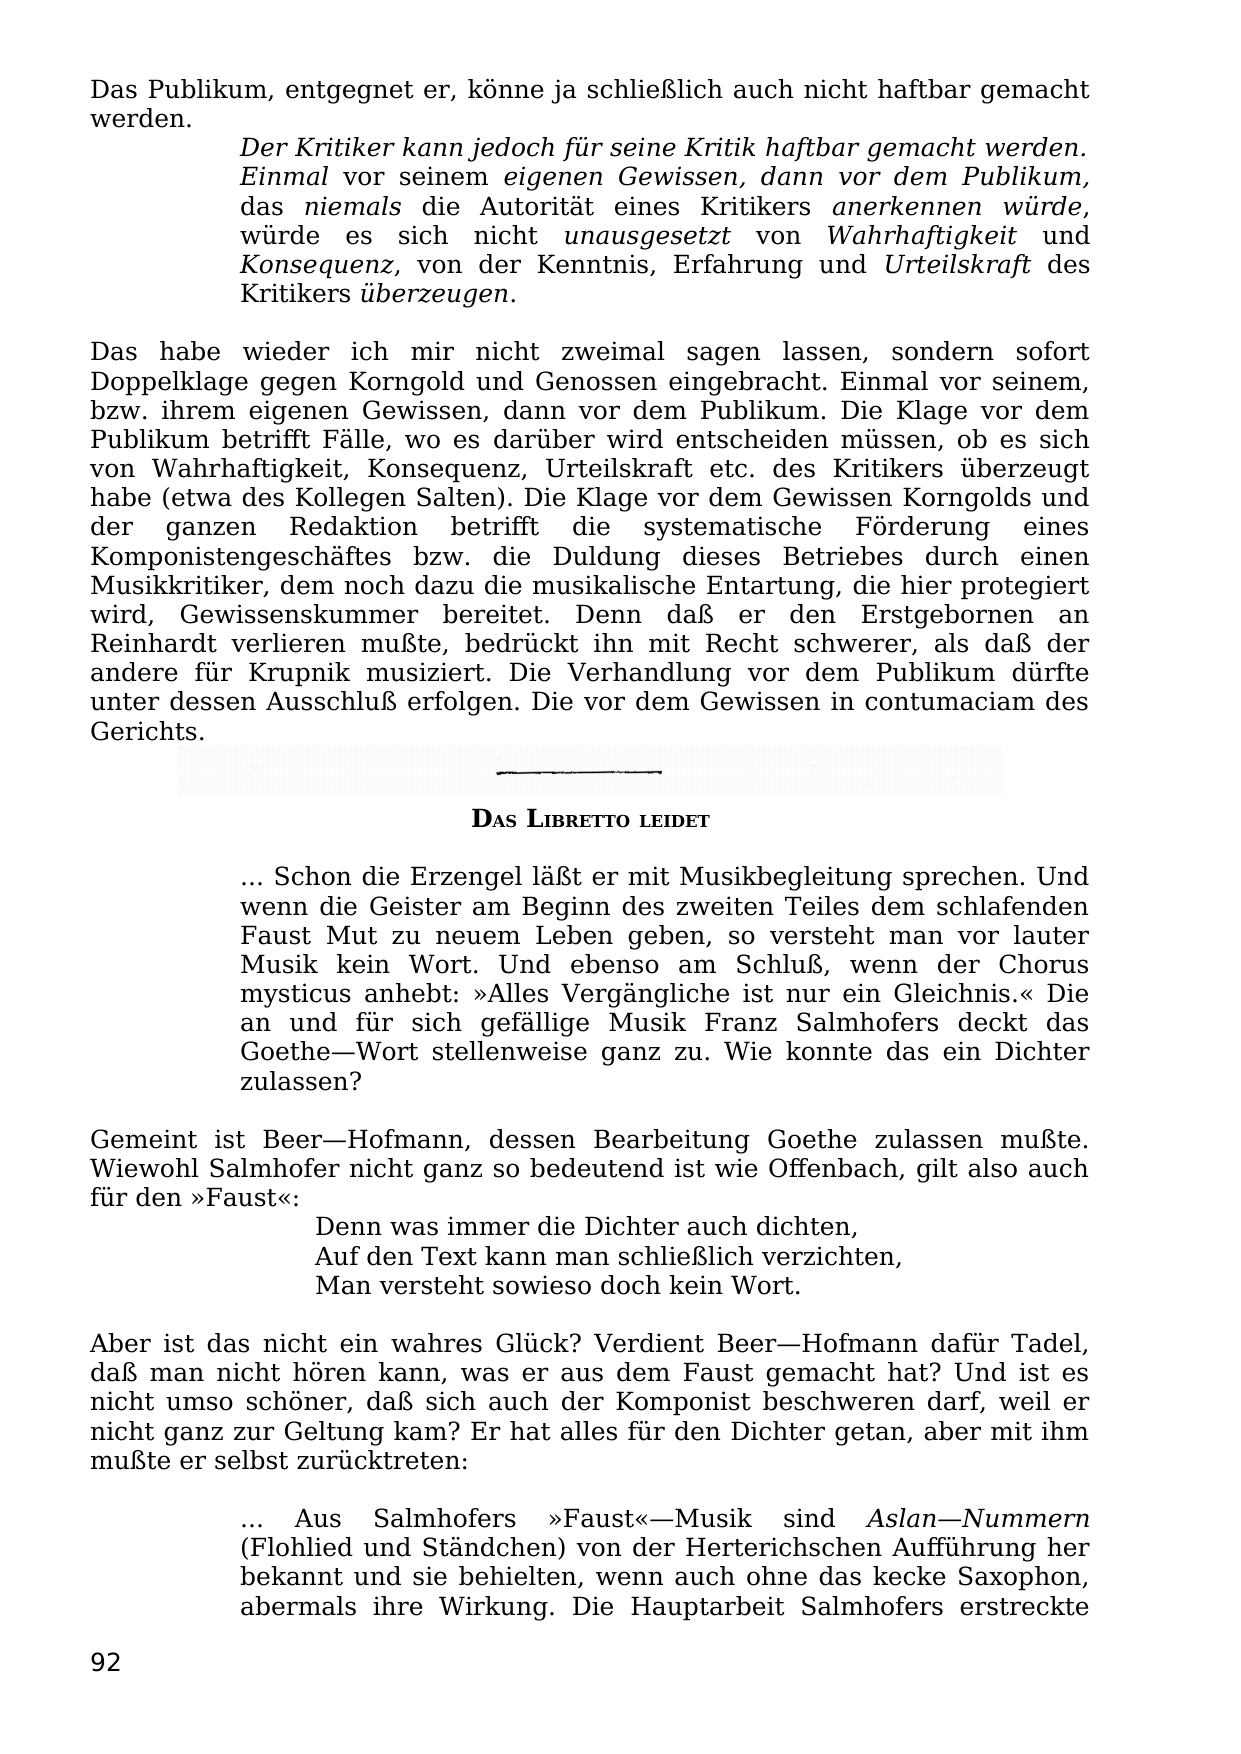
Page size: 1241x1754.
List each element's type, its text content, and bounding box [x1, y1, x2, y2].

text ... Aus Salmhofers »Faust«—Musik sind Aslan—Nummern (Flohlied und Ständchen) von der Herterichschen Aufführung her bekannt und sie behielten, wenn auch ohne das kecke Saxophon, abermals ihre Wirkung. Die Hauptarbeit Salmhofers erstreckte [240, 1504, 1091, 1621]
text Das Publikum, entgegnet er, könne ja schließlich auch nicht haftbar gemacht werden. [90, 75, 1091, 133]
text Das habe wieder ich mir nicht zweimal sagen lassen, sondern sofort Doppelklage gegen Korngold und Genossen eingebracht. Einmal vor seinem, bzw. ihrem eigenen Gewissen, dann vor dem Publikum. Die Klage vor dem Publikum betrifft Fälle, wo es darüber wird entscheiden müssen, ob es sich von Wahrhaftigkeit, Konsequenz, Urteilskraft etc. des Kritikers überzeugt habe (etwa des Kollegen Salten). Die Klage vor dem Gewissen Korngolds und der ganzen Redaktion betrifft die systematische Förderung eines Komponistengeschäftes bzw. die Duldung dieses Betriebes durch einen Musikkritiker, dem noch dazu die musikalische Entartung, die hier protegiert wird, Gewissenskummer bereitet. Denn daß er den Erstgebornen an Reinhardt verlieren mußte, bedrückt ihn mit Recht schwerer, als daß der andere für Krupnik musiziert. Die Verhandlung vor dem Publikum dürfte unter dessen Ausschluß erfolgen. Die vor dem Gewissen in contumaciam des Gerichts. [90, 337, 1091, 746]
text Auf den Text kann man schließlich verzichten, [315, 1242, 1091, 1271]
text Der Kritiker kann jedoch für seine Kritik haftbar gemacht werden. Einmal vor seinem eigenen Gewissen, dann vor dem Publikum, das niemals die Autorität eines Kritikers anerkennen würde, würde es sich nicht unausgesetzt von Wahrhaftigkeit und Konsequenz, von der Kenntnis, Erfahrung und Urteilskraft des Kritikers überzeugen. [240, 133, 1091, 308]
picture [177, 745, 1003, 797]
text Denn was immer die Dichter auch dichten, [315, 1212, 1091, 1242]
text Gemeint ist Beer—Hofmann, dessen Bearbeitung Goethe zulassen mußte. Wiewohl Salmhofer nicht ganz so bedeutend ist wie Offenbach, gilt also auch für den »Faust«: [90, 1125, 1091, 1212]
text Man versteht sowieso doch kein Wort. [315, 1271, 1091, 1300]
text Das Libretto leidet [90, 746, 1091, 833]
text ... Schon die Erzengel läßt er mit Musikbegleitung sprechen. Und wenn die Geister am Beginn des zweiten Teiles dem schlafenden Faust Mut zu neuem Leben geben, so versteht man vor lauter Musik kein Wort. Und ebenso am Schluß, wenn der Chorus mysticus anhebt: »Alles Vergängliche ist nur ein Gleichnis.« Die an und für sich gefällige Musik Franz Salmhofers deckt das Goethe—Wort stellenweise ganz zu. Wie konnte das ein Dichter zulassen? [240, 862, 1091, 1096]
text Aber ist das nicht ein wahres Glück? Verdient Beer—Hofmann dafür Tadel, daß man nicht hören kann, was er aus dem Faust gemacht hat? Und ist es nicht umso schöner, daß sich auch der Komponist beschweren darf, weil er nicht ganz zur Geltung kam? Er hat alles für den Dichter getan, aber mit ihm mußte er selbst zurücktreten: [90, 1329, 1091, 1475]
